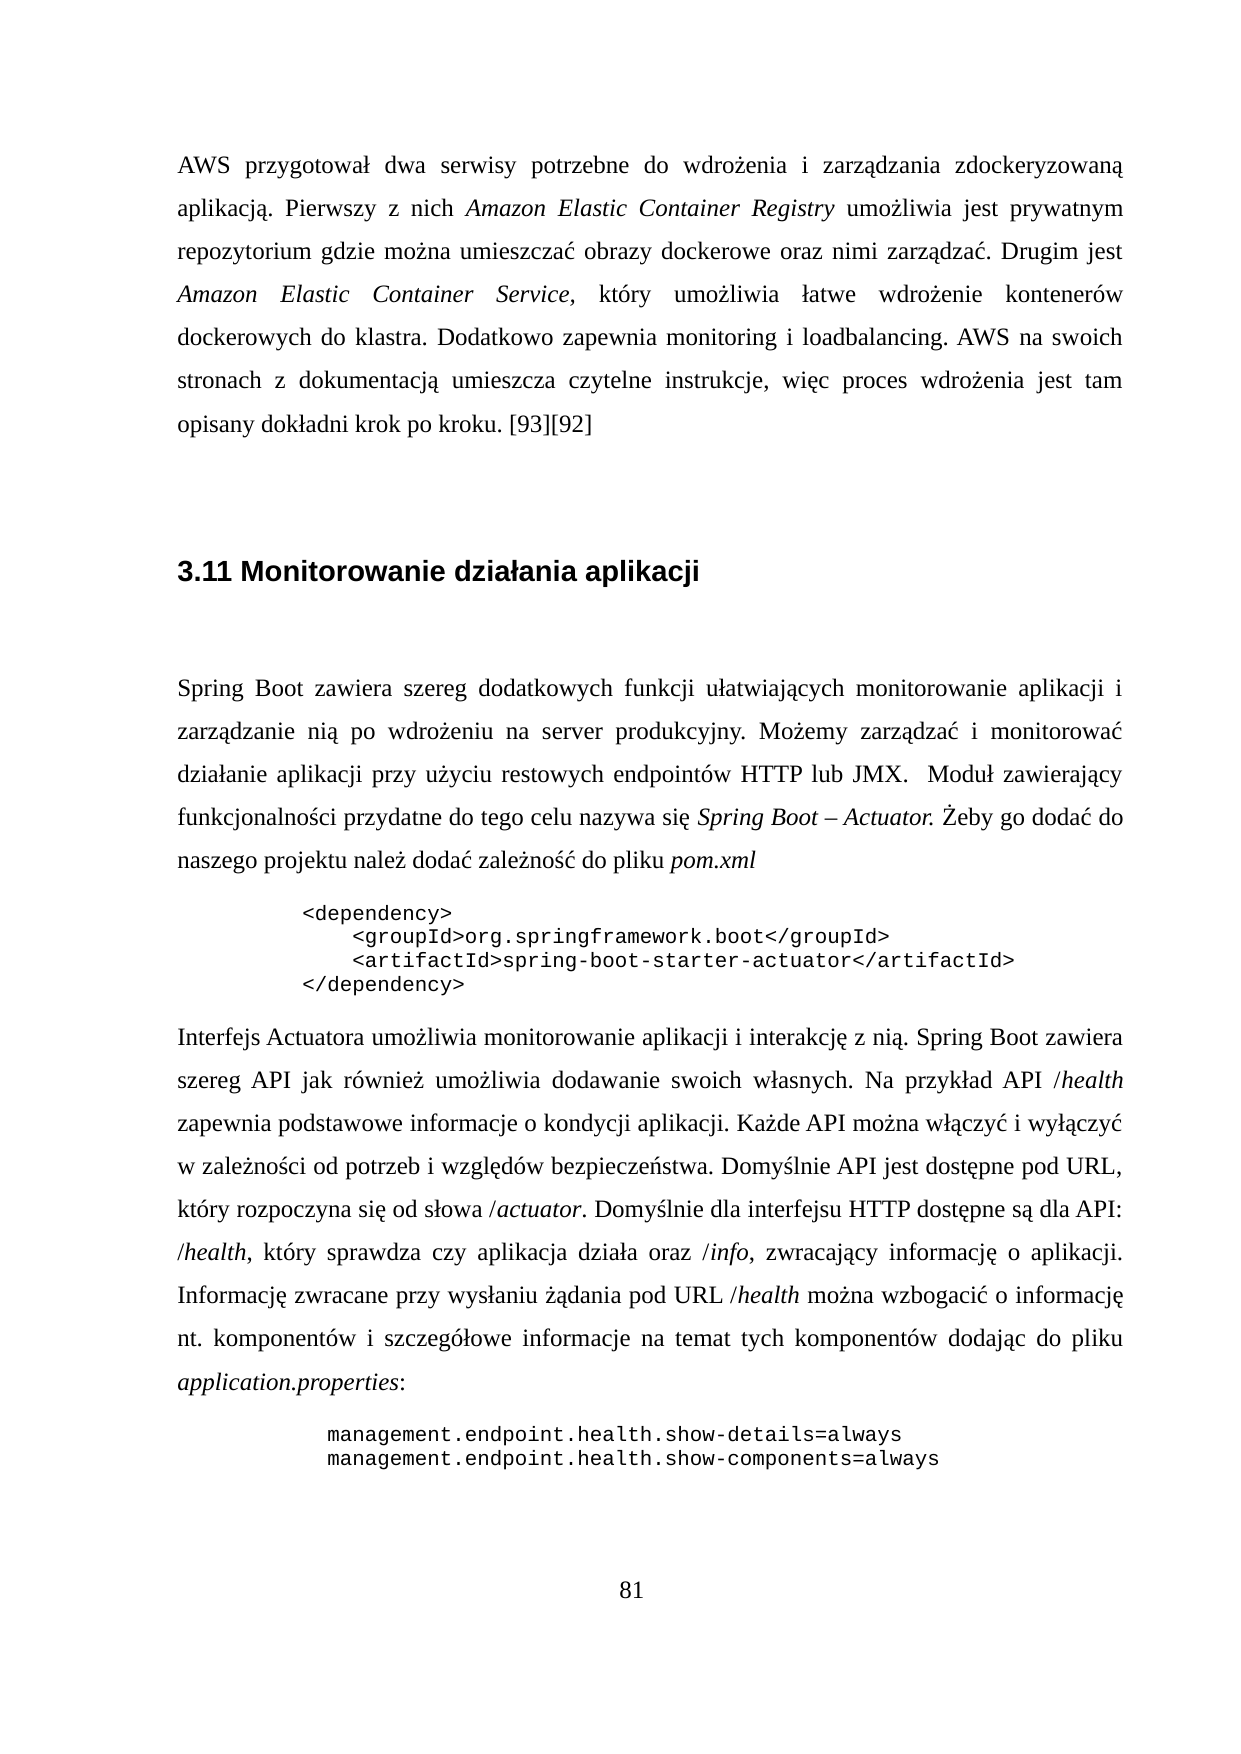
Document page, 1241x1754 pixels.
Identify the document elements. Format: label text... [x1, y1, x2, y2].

text management.endpoint.health.show-details=always [252, 1424, 1123, 1448]
text <dependency> [252, 903, 1123, 927]
text <groupId>org.springframework.boot</groupId> [252, 927, 1123, 950]
text Spring Boot zawiera szereg dodatkowych funkcji ułatwiających monitorowanie aplikacji i zarządzanie nią po wdrożeniu na server produkcyjny. Możemy zarządzać i monitorować działanie aplikacji przy użyciu restowych endpointów HTTP lub JMX. Moduł zawierający funkcjonalności przydatne do tego celu nazywa się Spring Boot – Actuator. Żeby go dodać do naszego projektu należ dodać zależność do pliku pom.xml [177, 673, 1123, 874]
subtitle 3.11 Monitorowanie działania aplikacji [177, 554, 1123, 588]
text Interfejs Actuatora umożliwia monitorowanie aplikacji i interakcję z nią. Spring Boot zawiera szereg API jak również umożliwia dodawanie swoich własnych. Na przykład API /health zapewnia podstawowe informacje o kondycji aplikacji. Każde API można włączyć i wyłączyć w zależności od potrzeb i względów bezpieczeństwa. Domyślnie API jest dostępne pod URL, który rozpoczyna się od słowa /actuator. Domyślnie dla interfejsu HTTP dostępne są dla API: /health, który sprawdza czy aplikacja działa oraz /info, zwracający informację o aplikacji. Informację zwracane przy wysłaniu żądania pod URL /health można wzbogacić o informację nt. komponentów i szczegółowe informacje na temat tych komponentów dodając do pliku application.properties: [177, 1022, 1123, 1395]
text management.endpoint.health.show-components=always [252, 1448, 1123, 1472]
text AWS przygotował dwa serwisy potrzebne do wdrożenia i zarządzania zdockeryzowaną aplikacją. Pierwszy z nich Amazon Elastic Container Registry umożliwia jest prywatnym repozytorium gdzie można umieszczać obrazy dockerowe oraz nimi zarządzać. Drugim jest Amazon Elastic Container Service, który umożliwia łatwe wdrożenie kontenerów dockerowych do klastra. Dodatkowo zapewnia monitoring i loadbalancing. AWS na swoich stronach z dokumentacją umieszcza czytelne instrukcje, więc proces wdrożenia jest tam opisany dokładni krok po kroku. [93][92] [177, 150, 1123, 437]
text </dependency> [252, 974, 1123, 997]
text <artifactId>spring-boot-starter-actuator</artifactId> [252, 950, 1123, 974]
